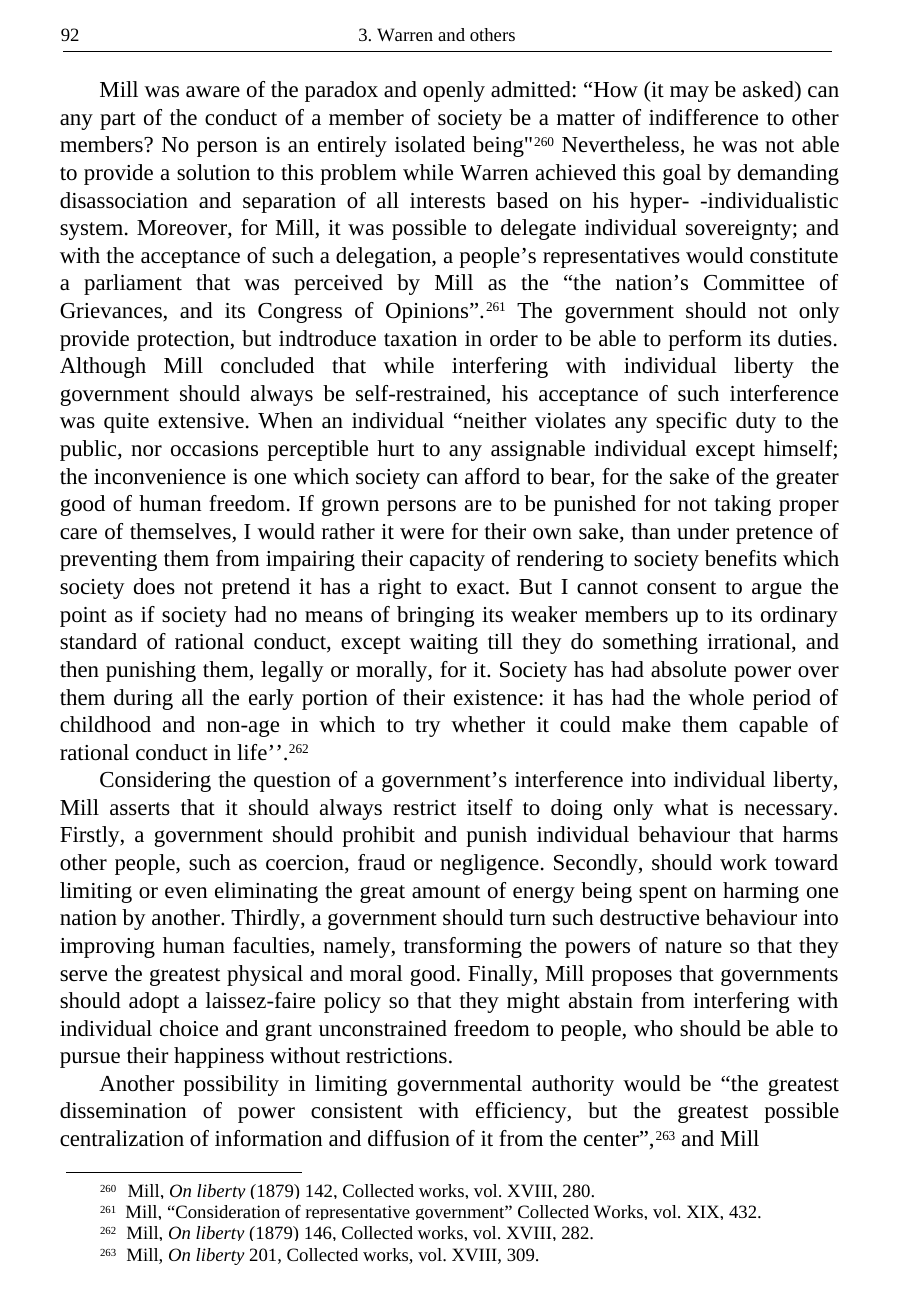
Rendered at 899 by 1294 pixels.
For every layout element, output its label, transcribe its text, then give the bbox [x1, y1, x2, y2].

text 261 Mill, “Consideration of representative government” Collected Works, vol. XIX, 432. [60, 1201, 838, 1219]
text Another possibility in limiting governmental authority would be “the greatest dissemination of power consistent with efficiency, but the greatest possible centralization of information and diffusion of it from the center”,263 and Mill [59, 1070, 840, 1150]
text 260 Mill, On liberty (1879) 142, Collected works, vol. XVIII, 280. [60, 1180, 838, 1198]
text 92 [61, 24, 86, 46]
text 262 Mill, On liberty (1879) 146, Collected works, vol. XVIII, 282. [60, 1223, 838, 1240]
text 3. Warren and others [358, 24, 537, 46]
text Considering the question of a government’s interference into individual liberty, Mill asserts that it should always restrict itself to doing only what is necessary. Firstly, a government should prohibit and punish individual behaviour that harms other people, such as coercion, fraud or negligence. Secondly, should work toward limiting or even eliminating the great amount of energy being spent on harming one nation by another. Thirdly, a government should turn such destructive behaviour into improving human faculties, namely, transforming the powers of nature so that they serve the greatest physical and moral good. Finally, Mill proposes that governments should adopt a laissez-faire policy so that they might abstain from interfering with individual choice and grant unconstrained freedom to people, who should be able to pursue their happiness without restrictions. [59, 766, 840, 1069]
text Mill was aware of the paradox and openly admitted: “How (it may be asked) can any part of the conduct of a member of society be a matter of indifference to other members? No person is an entirely isolated being"260 Nevertheless, he was not able to provide a solution to this problem while Warren achieved this goal by demanding disassociation and separation of all interests based on his hyper- -individualistic system. Moreover, for Mill, it was possible to delegate individual sovereignty; and with the acceptance of such a delegation, a people’s representatives would constitute a parliament that was perceived by Mill as the “the nation’s Committee of Grievances, and its Congress of Opinions”.261 The government should not only provide protection, but indtroduce taxation in order to be able to perform its duties. Although Mill concluded that while interfering with individual liberty the government should always be self-restrained, his acceptance of such interference was quite extensive. When an individual “neither violates any specific duty to the public, nor occasions perceptible hurt to any assignable individual except himself; the inconvenience is one which society can afford to bear, for the sake of the greater good of human freedom. If grown persons are to be punished for not taking proper care of themselves, I would rather it were for their own sake, than under pretence of preventing them from impairing their capacity of rendering to society benefits which society does not pretend it has a right to exact. But I cannot consent to argue the point as if society had no means of bringing its weaker members up to its ordinary standard of rational conduct, except waiting till they do something irrational, and then punishing them, legally or morally, for it. Society has had absolute power over them during all the early portion of their existence: it has had the whole period of childhood and non-age in which to try whether it could make them capable of rational conduct in life’’.262 [59, 76, 840, 765]
text 263 Mill, On liberty 201, Collected works, vol. XVIII, 309. [60, 1244, 838, 1264]
